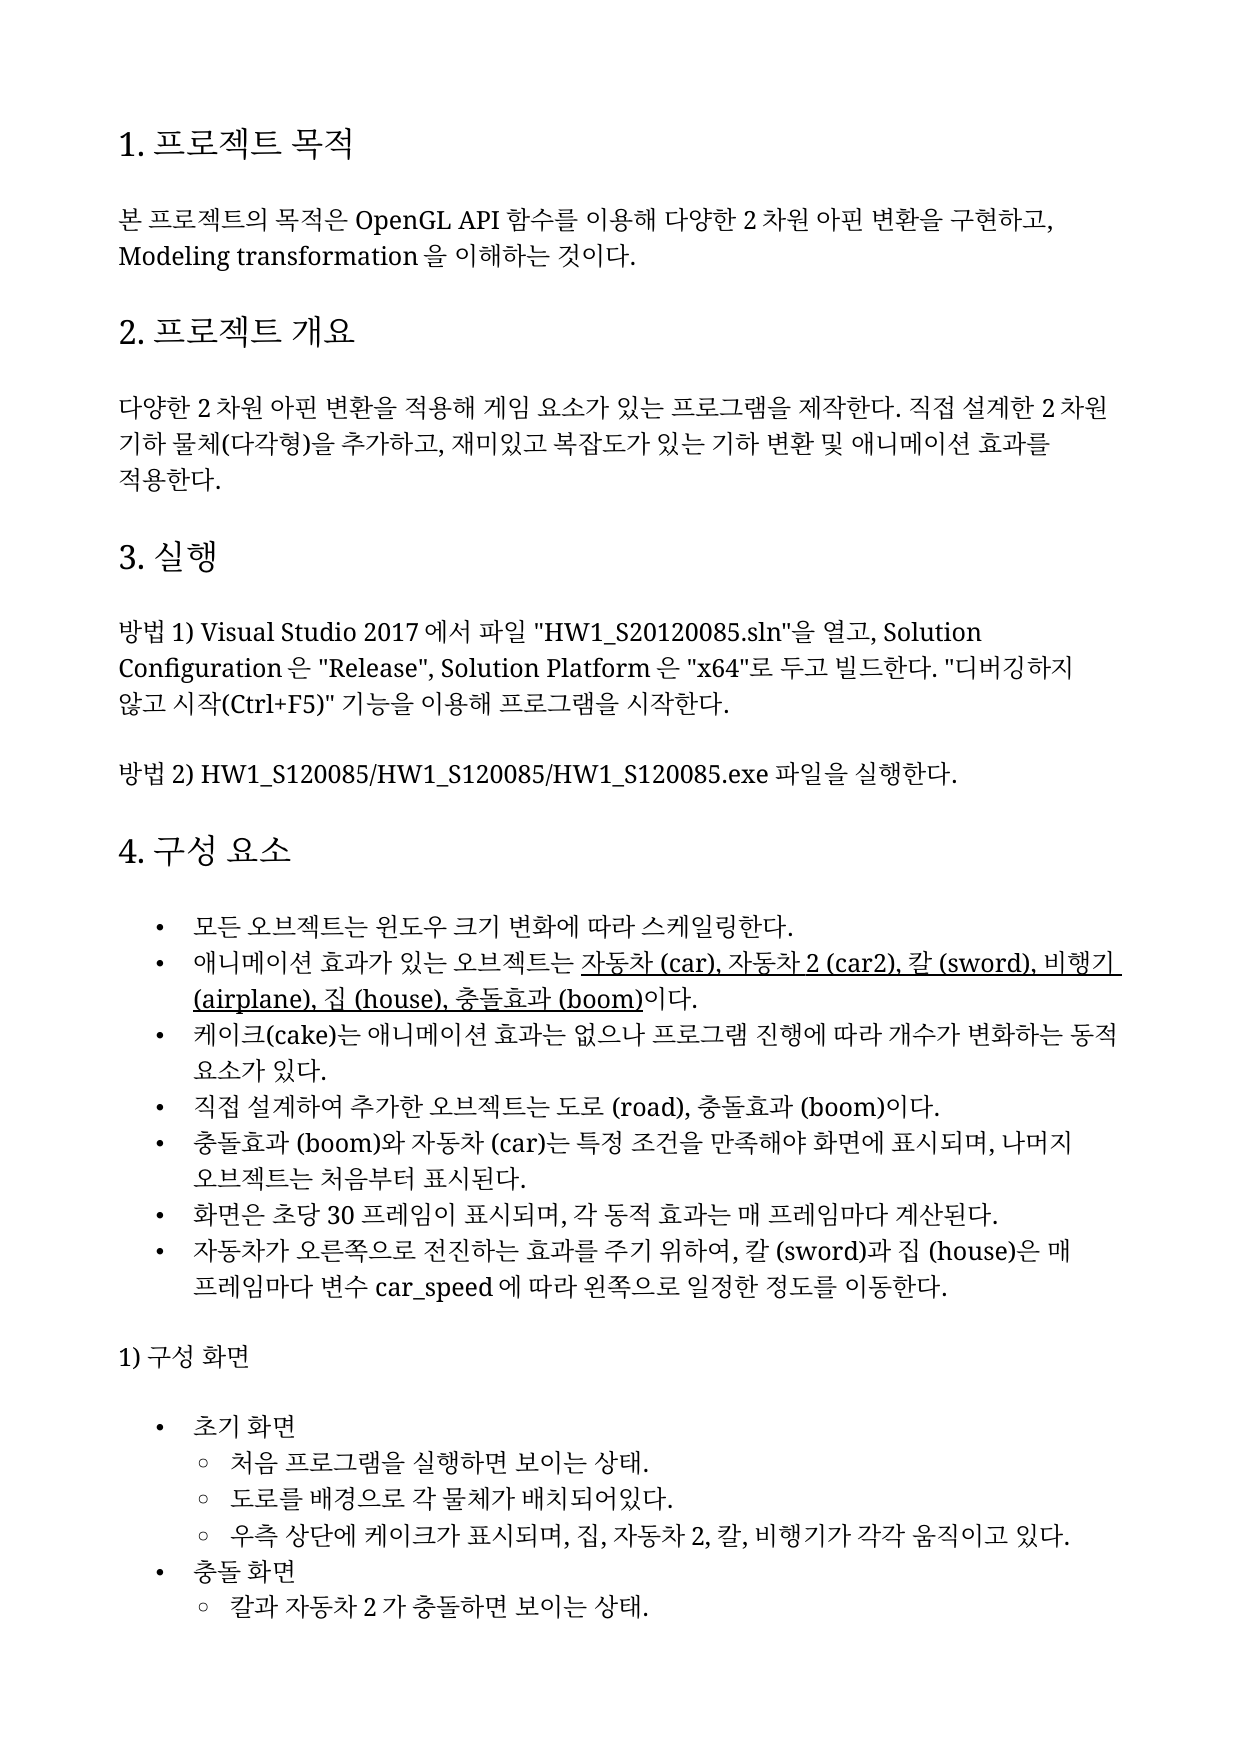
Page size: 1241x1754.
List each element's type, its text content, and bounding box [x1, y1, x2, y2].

text 3. 실행 [118, 531, 1122, 579]
list 모든 오브젝트는 윈도우 크기 변화에 따라 스케일링한다. [156, 907, 1122, 943]
text 2. 프로젝트 개요 [118, 306, 1122, 354]
list 도로를 배경으로 각 물체가 배치되어있다. [193, 1480, 1122, 1516]
list 칼과 자동차2가 충돌하면 보이는 상태. [193, 1588, 1122, 1624]
list 충돌 화면 [156, 1552, 1122, 1588]
list 충돌효과 (boom)와 자동차 (car)는 특정 조건을 만족해야 화면에 표시되며, 나머지 오브젝트는 처음부터 표시된다. [156, 1124, 1122, 1196]
text 방법2) HW1_S120085/HW1_S120085/HW1_S120085.exe 파일을 실행한다. [118, 755, 1122, 791]
list 애니메이션 효과가 있는 오브젝트는 자동차 (car), 자동차2 (car2), 칼 (sword), 비행기 (airplane), 집 (house), 충돌효과 (boom)이다. [156, 943, 1122, 1016]
text 다양한 2차원 아핀 변환을 적용해 게임 요소가 있는 프로그램을 제작한다. 직접 설계한 2차원 기하 물체(다각형)을 추가하고, 재미있고 복잡도가 있는 기하 변환 및 애니메이션 효과를 적용한다. [118, 389, 1122, 497]
text 1) 구성 화면 [118, 1338, 1122, 1374]
text 4. 구성 요소 [118, 825, 1122, 873]
list 자동차가 오른쪽으로 전진하는 효과를 주기 위하여, 칼 (sword)과 집 (house)은 매 프레임마다 변수 car_speed에 따라 왼쪽으로 일정한 정도를 이동한다. [156, 1232, 1122, 1304]
list 초기 화면 [156, 1408, 1122, 1444]
text 본 프로젝트의 목적은 OpenGL API 함수를 이용해 다양한 2차원 아핀 변환을 구현하고, Modeling transformation을 이해하는 것이다. [118, 200, 1122, 272]
list 화면은 초당 30 프레임이 표시되며, 각 동적 효과는 매 프레임마다 계산된다. [156, 1196, 1122, 1232]
list 처음 프로그램을 실행하면 보이는 상태. [193, 1444, 1122, 1480]
list 케이크(cake)는 애니메이션 효과는 없으나 프로그램 진행에 따라 개수가 변화하는 동적 요소가 있다. [156, 1016, 1122, 1088]
text 방법1) Visual Studio 2017에서 파일 "HW1_S20120085.sln"을 열고, Solution Configuration은 "Release", Solution Platform은 "x64"로 두고 빌드한다. "디버깅하지 않고 시작(Ctrl+F5)" 기능을 이용해 프로그램을 시작한다. [118, 613, 1122, 721]
text 1. 프로젝트 목적 [118, 118, 1122, 166]
list 우측 상단에 케이크가 표시되며, 집, 자동차2, 칼, 비행기가 각각 움직이고 있다. [193, 1516, 1122, 1552]
list 직접 설계하여 추가한 오브젝트는 도로 (road), 충돌효과 (boom)이다. [156, 1088, 1122, 1124]
